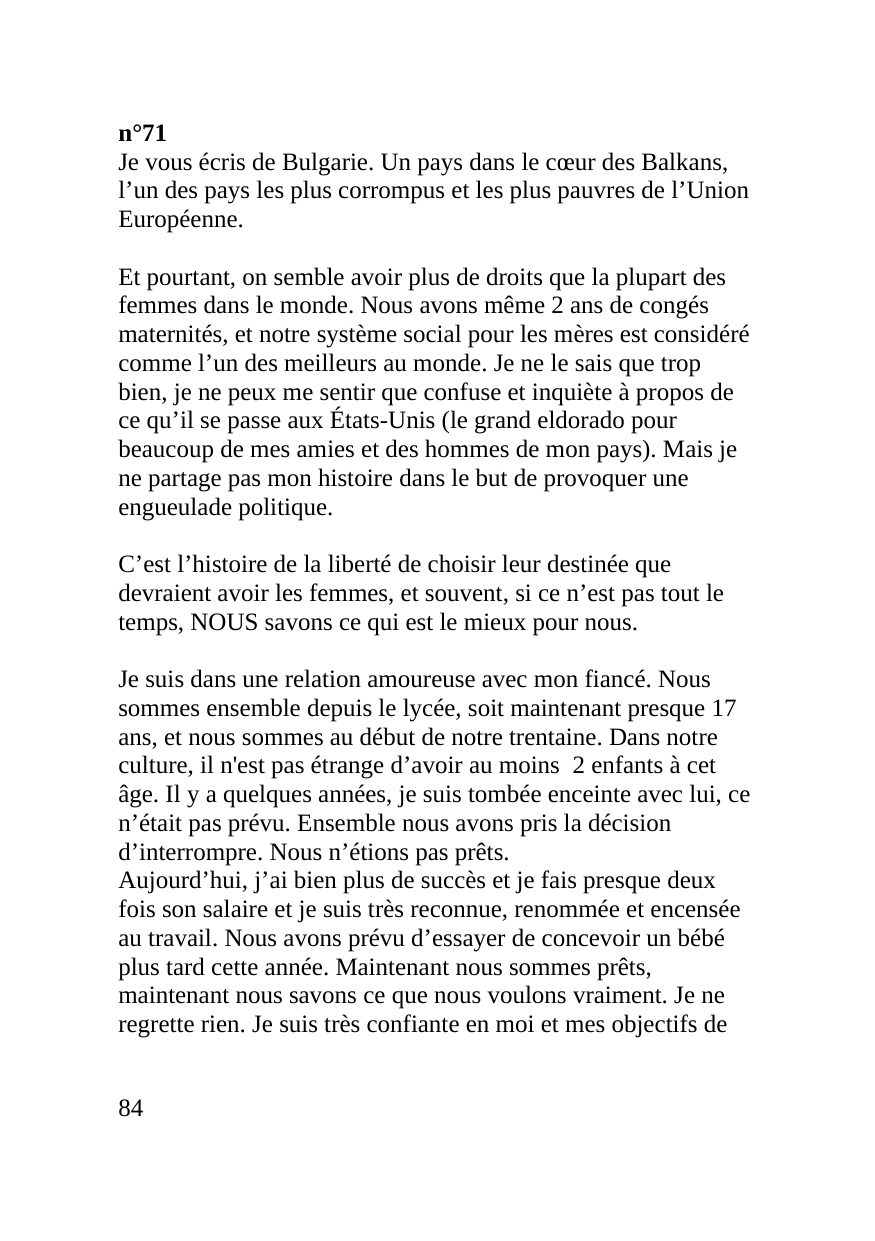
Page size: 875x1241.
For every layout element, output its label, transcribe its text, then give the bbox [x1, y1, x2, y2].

text n°71 [118, 118, 756, 147]
text Et pourtant, on semble avoir plus de droits que la plupart des femmes dans le monde. Nous avons même 2 ans de congés maternités, et notre système social pour les mères est considéré comme l’un des meilleurs au monde. Je ne le sais que trop bien, je ne peux me sentir que confuse et inquiète à propos de ce qu’il se passe aux États-Unis (le grand eldorado pour beaucoup de mes amies et des hommes de mon pays). Mais je ne partage pas mon histoire dans le but de provoquer une engueulade politique. [118, 262, 756, 521]
text Aujourd’hui, j’ai bien plus de succès et je fais presque deux fois son salaire et je suis très reconnue, renommée et encensée au travail. Nous avons prévu d’essayer de concevoir un bébé plus tard cette année. Maintenant nous sommes prêts, maintenant nous savons ce que nous voulons vraiment. Je ne regrette rien. Je suis très confiante en moi et mes objectifs de [118, 866, 756, 1038]
text Je suis dans une relation amoureuse avec mon fiancé. Nous sommes ensemble depuis le lycée, soit maintenant presque 17 ans, et nous sommes au début de notre trentaine. Dans notre culture, il n'est pas étrange d’avoir au moins 2 enfants à cet âge. Il y a quelques années, je suis tombée enceinte avec lui, ce n’était pas prévu. Ensemble nous avons pris la décision d’interrompre. Nous n’étions pas prêts. [118, 664, 756, 866]
text Je vous écris de Bulgarie. Un pays dans le cœur des Balkans, l’un des pays les plus corrompus et les plus pauvres de l’Union Européenne. [118, 147, 756, 233]
text C’est l’histoire de la liberté de choisir leur destinée que devraient avoir les femmes, et souvent, si ce n’est pas tout le temps, NOUS savons ce qui est le mieux pour nous. [118, 549, 756, 636]
